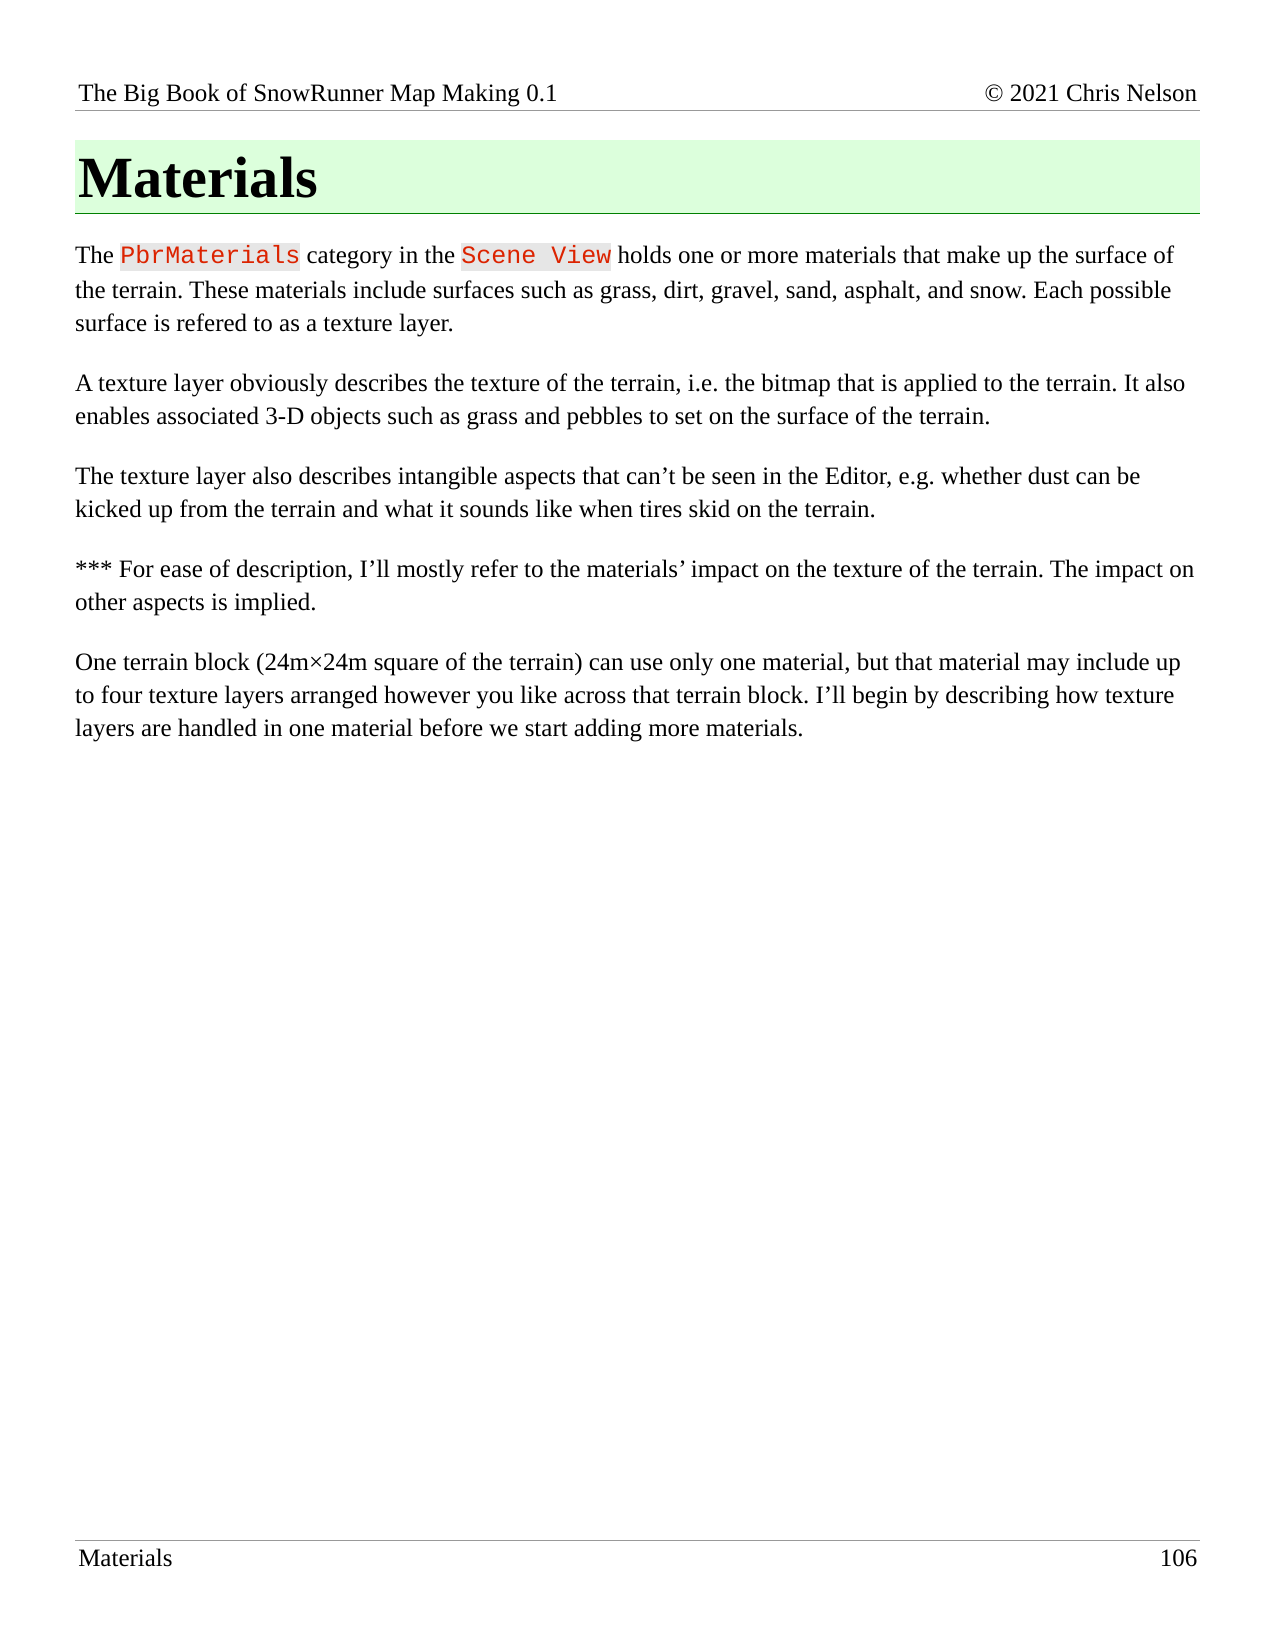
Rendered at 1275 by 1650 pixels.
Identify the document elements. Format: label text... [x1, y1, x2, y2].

subtitle Materials [75, 140, 1200, 213]
text A texture layer obviously describes the texture of the terrain, i.e. the bitmap that is applied to the terrain. It also enables associated 3‑D objects such as grass and pebbles to set on the surface of the terrain. [75, 368, 1200, 430]
text *** For ease of description, I’ll mostly refer to the materials’ impact on the texture of the terrain. The impact on other aspects is implied. [75, 554, 1200, 616]
text The texture layer also describes intangible aspects that can’t be seen in the Editor, e.g. whether dust can be kicked up from the terrain and what it sounds like when tires skid on the terrain. [75, 461, 1200, 523]
text The PbrMaterials category in the Scene View holds one or more materials that make up the surface of the terrain. These materials include surfaces such as grass, dirt, gravel, sand, asphalt, and snow. Each possible surface is refered to as a texture layer. [75, 240, 1200, 337]
text One terrain block (24m×24m square of the terrain) can use only one material, but that material may include up to four texture layers arranged however you like across that terrain block. I’ll begin by describing how texture layers are handled in one material before we start adding more materials. [75, 647, 1200, 742]
